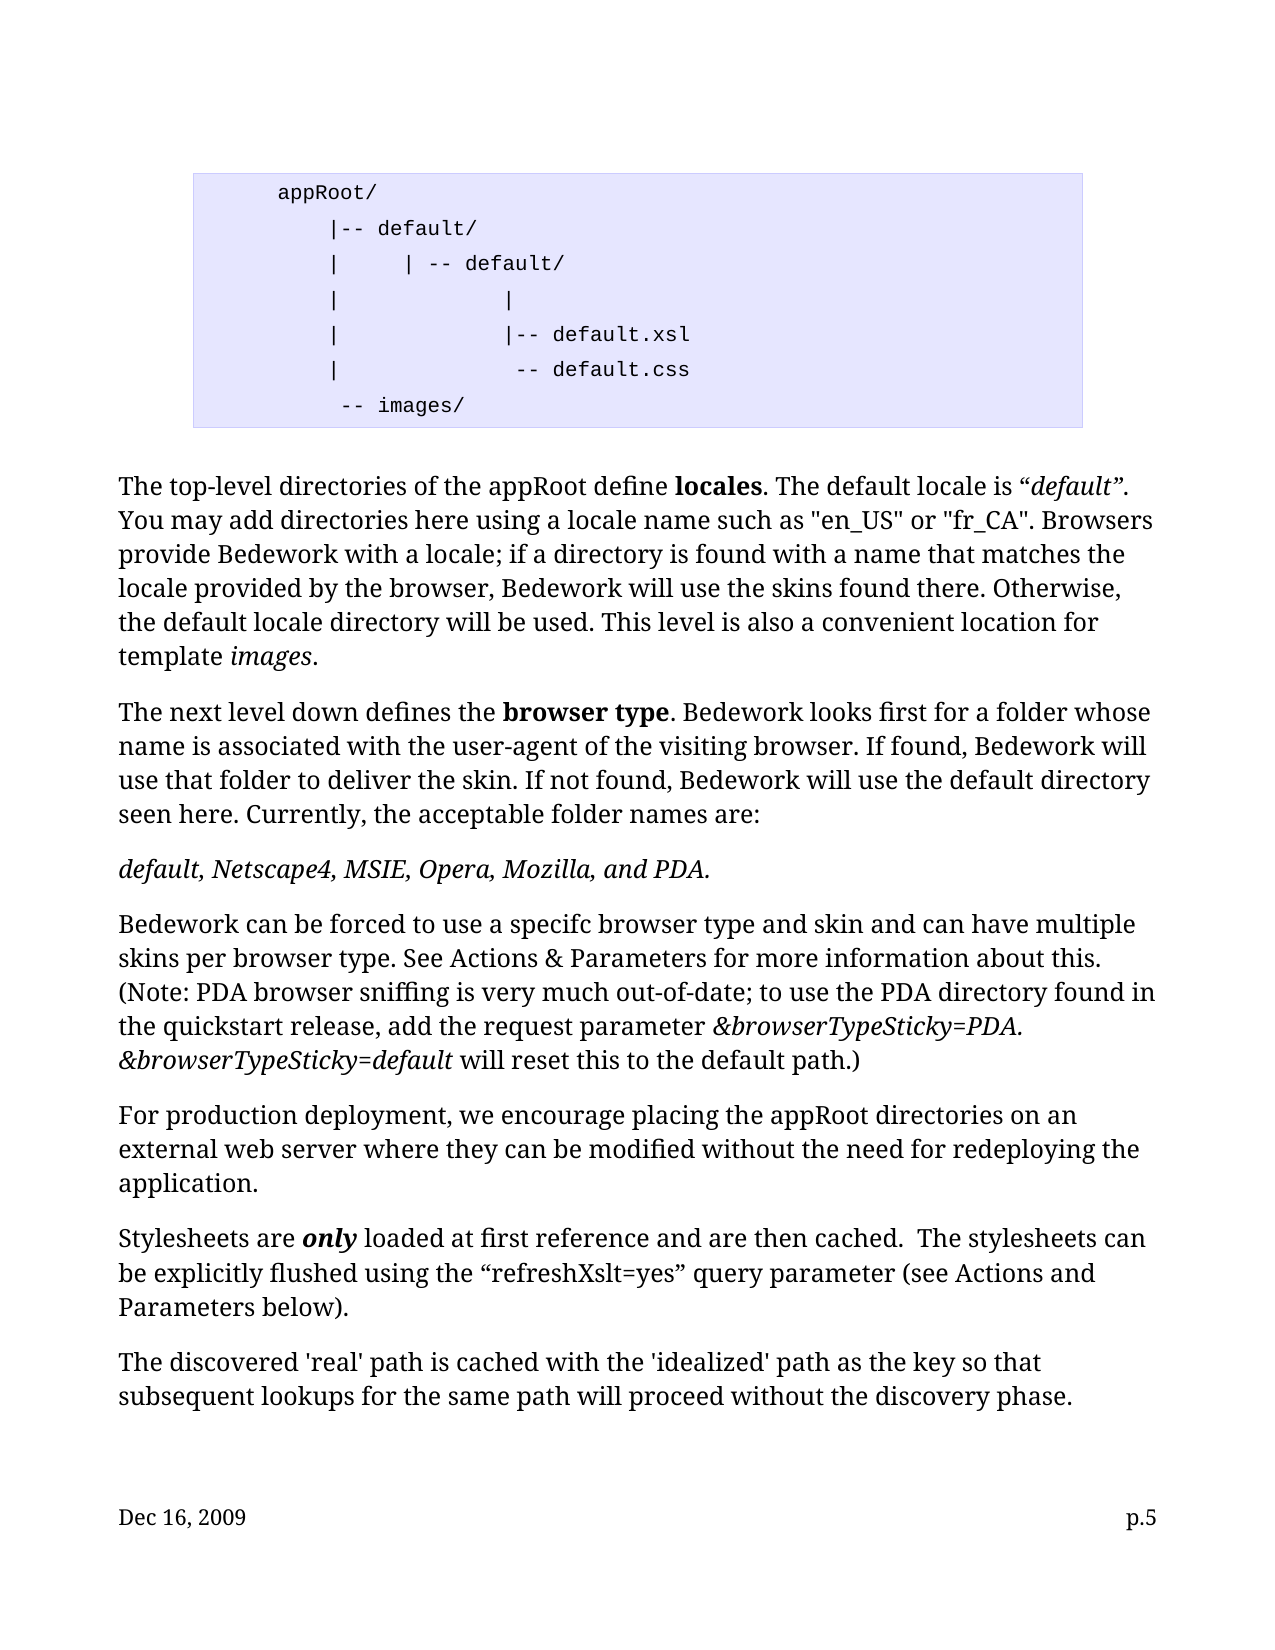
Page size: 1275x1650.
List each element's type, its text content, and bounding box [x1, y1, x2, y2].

text | -- default.css [194, 350, 1082, 383]
text -- images/ [194, 386, 1082, 427]
text Bedework can be forced to use a specifc browser type and skin and can have multiple skins per browser type. See Actions & Parameters for more information about this. (Note: PDA browser sniffing is very much out-of-date; to use the PDA directory found in the quickstart release, add the request parameter &browserTypeSticky=PDA. &browserTypeSticky=default will reset this to the default path.) [118, 907, 1157, 1077]
text | |-- default.xsl [194, 315, 1082, 348]
text The next level down defines the browser type. Bedework looks first for a folder whose name is associated with the user-agent of the visiting browser. If found, Bedework will use that folder to deliver the skin. If not found, Bedework will use the default directory seen here. Currently, the acceptable folder names are: [118, 694, 1157, 830]
text | | [194, 279, 1082, 312]
text The discovered 'real' path is cached with the 'idealized' path as the key so that subsequent lookups for the same path will proceed without the discovery phase. [118, 1344, 1157, 1412]
text The top-level directories of the appRoot define locales. The default locale is “default”. You may add directories here using a locale name such as "en_US" or "fr_CA". Browsers provide Bedework with a locale; if a directory is found with a name that matches the locale provided by the browser, Bedework will use the skins found there. Otherwise, the default locale directory will be used. This level is also a convenient location for template images. [118, 469, 1157, 673]
text appRoot/ [194, 174, 1082, 206]
text |-- default/ [194, 209, 1082, 241]
text | | -- default/ [194, 244, 1082, 277]
text Stylesheets are only loaded at first reference and are then cached. The stylesheets can be explicitly flushed using the “refreshXslt=yes” query parameter (see Actions and Parameters below). [118, 1221, 1157, 1323]
text default, Netscape4, MSIE, Opera, Mozilla, and PDA. [118, 851, 1157, 886]
text For production deployment, we encourage placing the appRoot directories on an external web server where they can be modified without the need for redeploying the application. [118, 1098, 1157, 1200]
